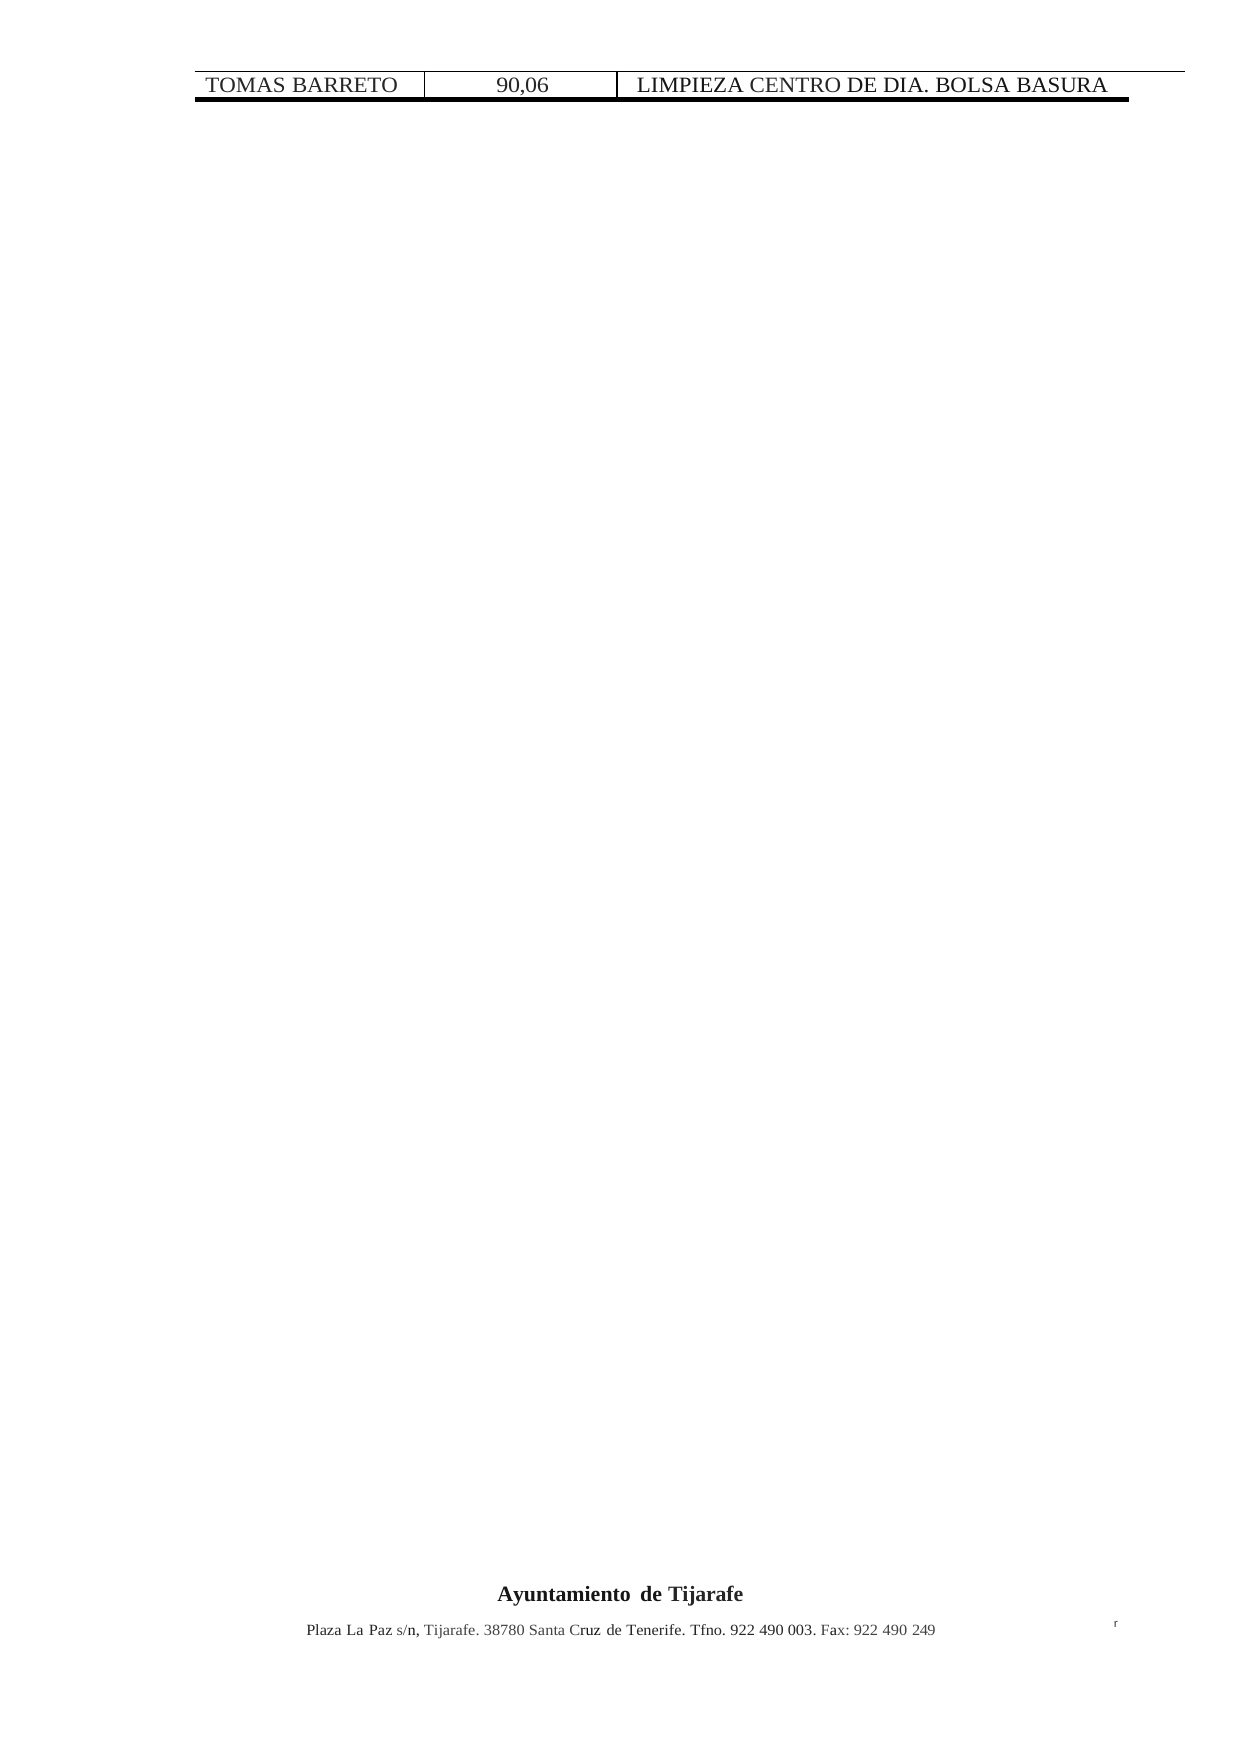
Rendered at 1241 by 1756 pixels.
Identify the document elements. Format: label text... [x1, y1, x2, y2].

table_cell [1129, 72, 1185, 97]
table_cell 90,06 [425, 72, 616, 97]
table_cell TOMAS BARRETO [195, 72, 424, 97]
table_cell LIMPIEZA CENTRO DE DIA. BOLSA BASURA [618, 72, 1129, 97]
